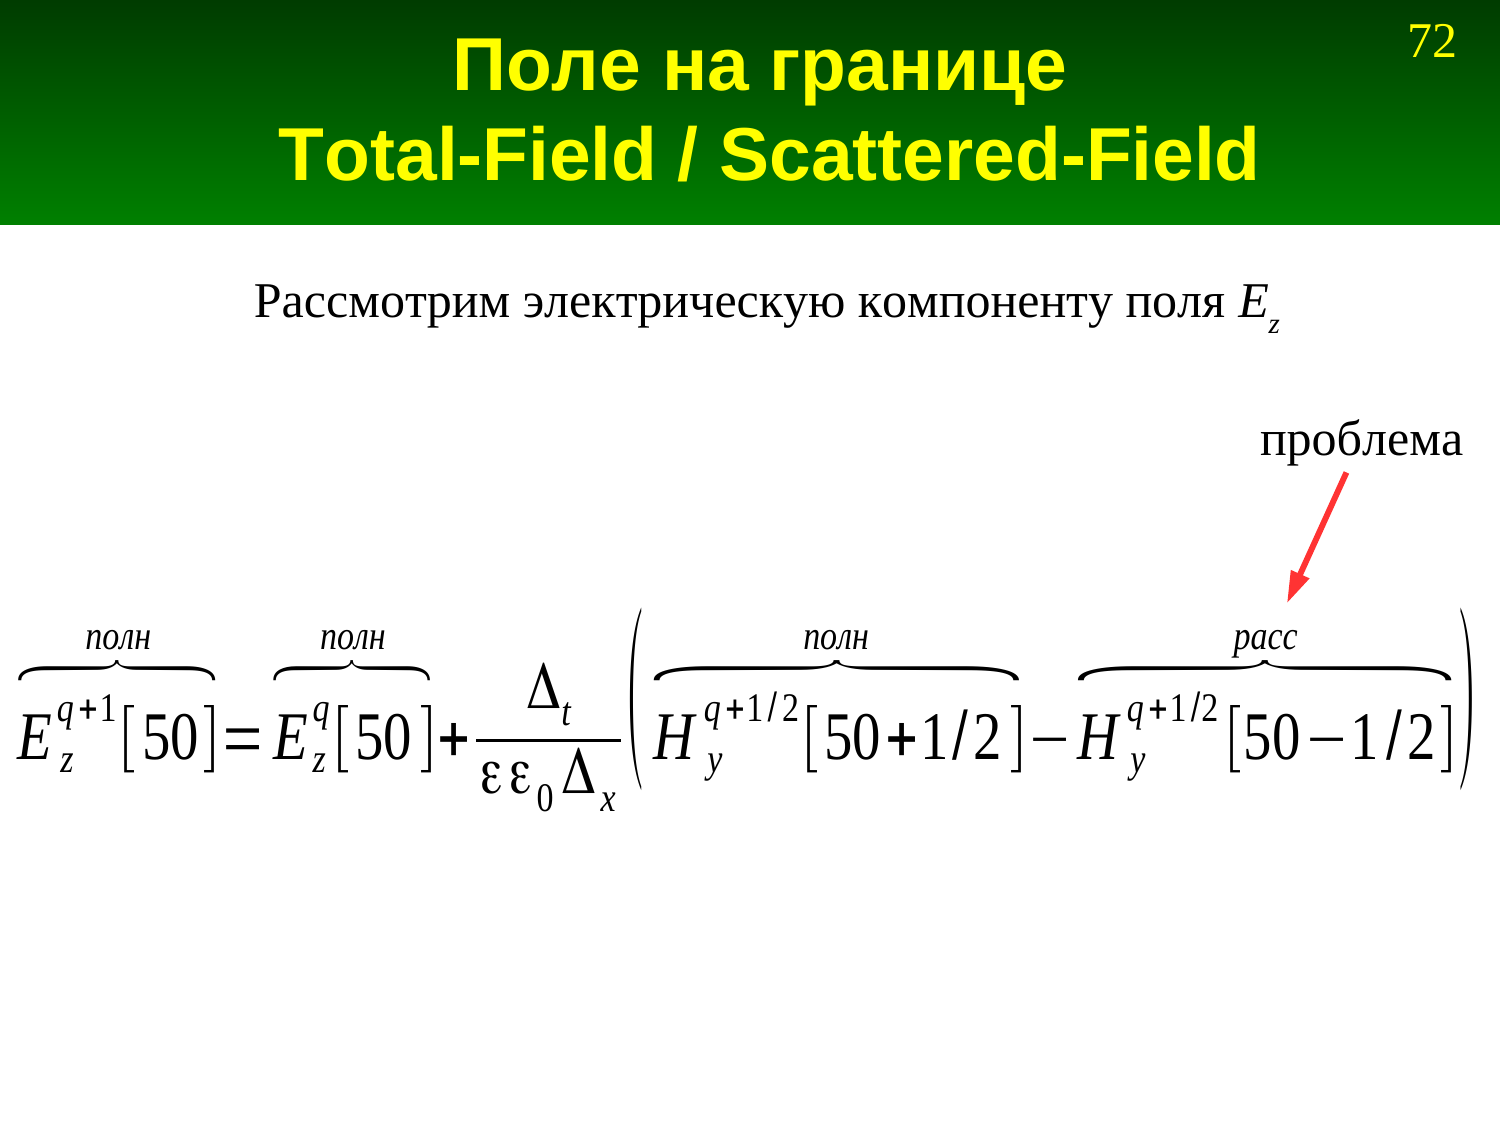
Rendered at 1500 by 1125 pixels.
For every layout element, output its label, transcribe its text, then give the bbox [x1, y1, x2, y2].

text_box проблема [1245, 397, 1479, 473]
text_box Рассмотрим электрическую компоненту поля Ez [239, 259, 1295, 347]
title Поле на границе Total-Field / Scattered-Field [100, 7, 1441, 204]
chart [0, 602, 1491, 818]
